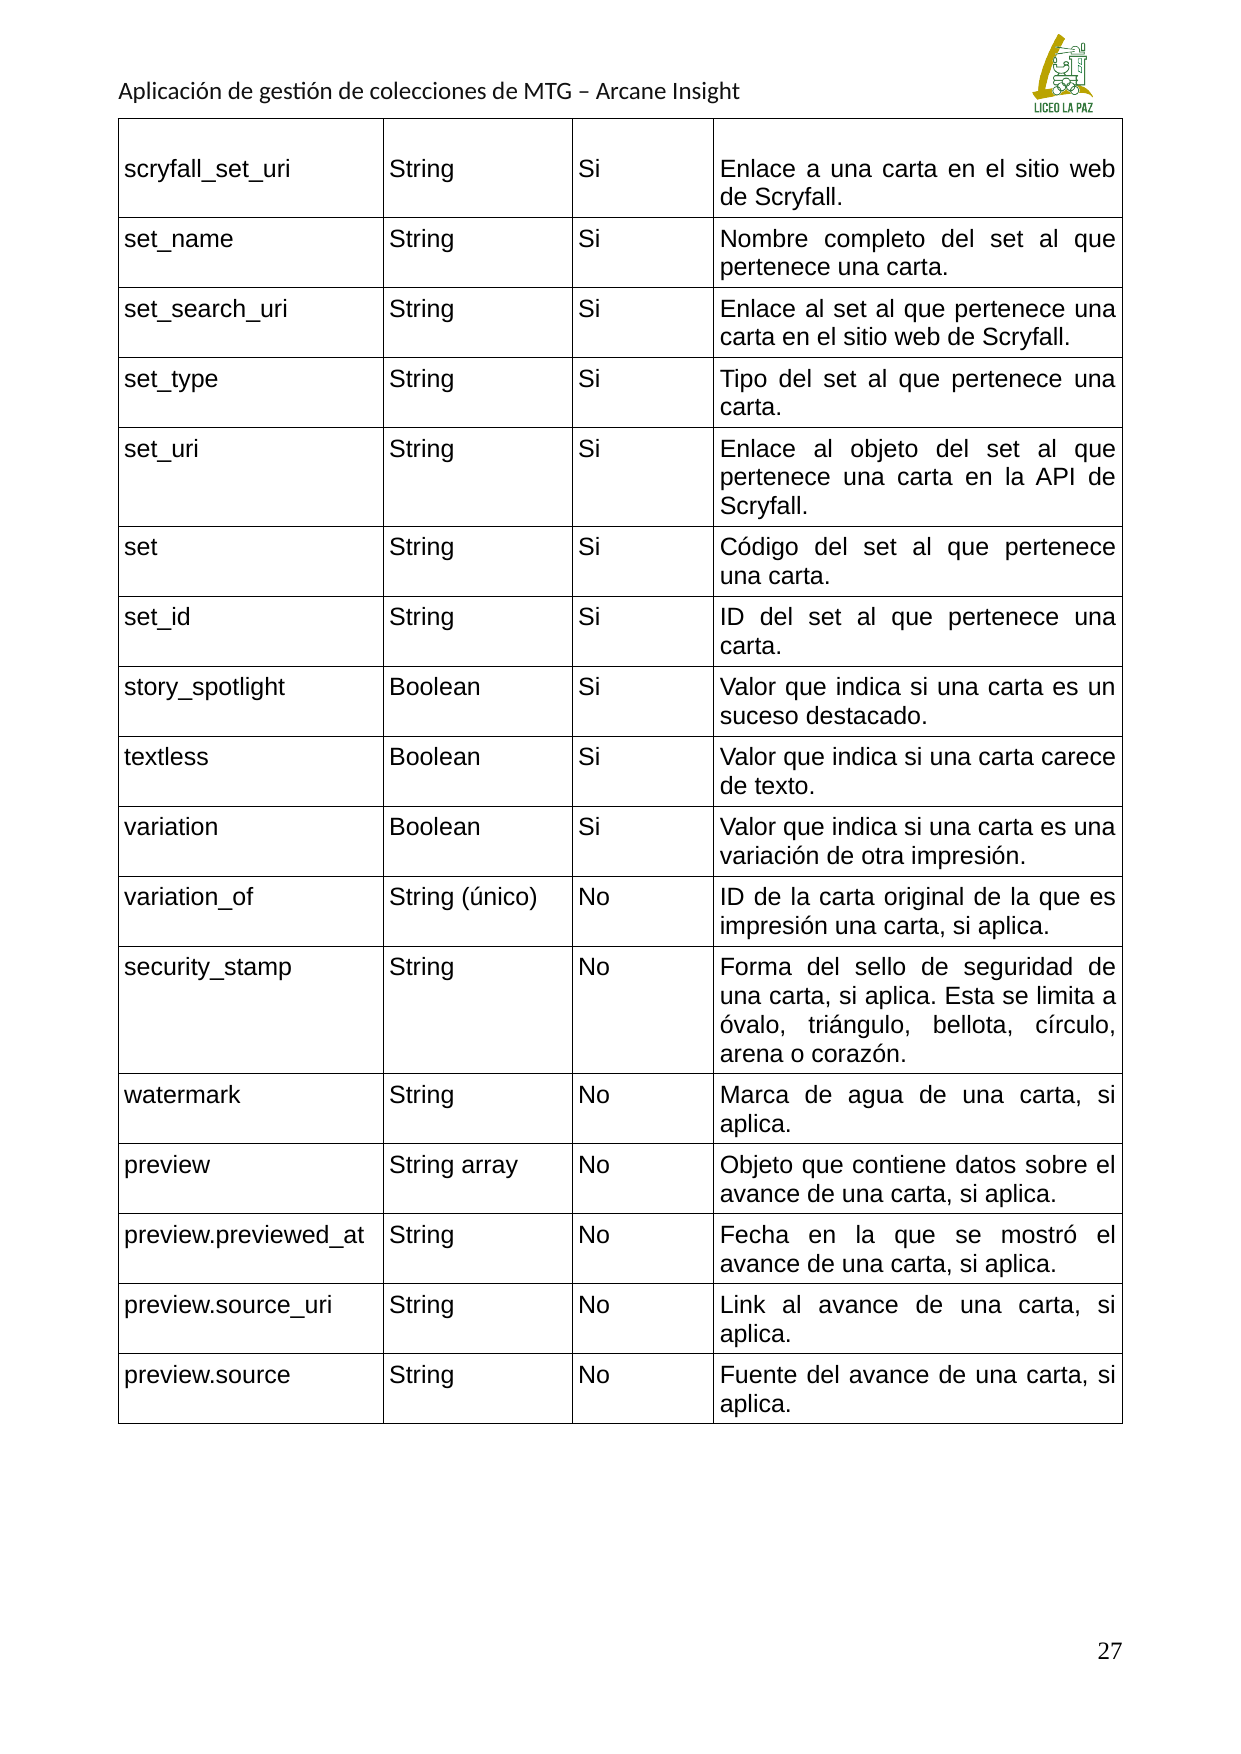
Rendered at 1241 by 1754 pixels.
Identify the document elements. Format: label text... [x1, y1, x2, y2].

table_cell story_spotlight [119, 667, 383, 736]
table_cell Valor que indica si una carta es un suceso destacado. [714, 667, 1122, 736]
table_cell variation [119, 807, 383, 876]
table_cell Fuente del avance de una carta, si aplica. [714, 1354, 1122, 1423]
table_cell Si [573, 428, 713, 526]
table_cell No [573, 1354, 713, 1423]
table_cell Si [573, 527, 713, 596]
table_cell Si [573, 737, 713, 806]
picture [1025, 26, 1100, 121]
table_cell ID de la carta original de la que es impresión una carta, si aplica. [714, 877, 1122, 946]
table_cell String [384, 527, 572, 596]
table_cell String [384, 1354, 572, 1423]
table_cell String [384, 358, 572, 427]
table_cell Boolean [384, 807, 572, 876]
table_cell Objeto que contiene datos sobre el avance de una carta, si aplica. [714, 1144, 1122, 1213]
table_cell Link al avance de una carta, si aplica. [714, 1284, 1122, 1353]
table_cell Marca de agua de una carta, si aplica. [714, 1074, 1122, 1143]
table_cell Nombre completo del set al que pertenece una carta. [714, 218, 1122, 287]
table_cell preview.source_uri [119, 1284, 383, 1353]
table_cell set_search_uri [119, 288, 383, 357]
table_cell variation_of [119, 877, 383, 946]
table_cell String [384, 218, 572, 287]
table_cell Si [573, 807, 713, 876]
table_cell No [573, 1144, 713, 1213]
table_cell set_id [119, 597, 383, 666]
table_cell preview.source [119, 1354, 383, 1423]
table_cell String [384, 288, 572, 357]
table_cell No [573, 877, 713, 946]
table_cell No [573, 947, 713, 1073]
table_cell ID del set al que pertenece una carta. [714, 597, 1122, 666]
table_cell set_uri [119, 428, 383, 526]
table_cell String [384, 597, 572, 666]
table_cell No [573, 1214, 713, 1283]
table_cell Tipo del set al que pertenece una carta. [714, 358, 1122, 427]
table_cell Si [573, 358, 713, 427]
table_cell Fecha en la que se mostró el avance de una carta, si aplica. [714, 1214, 1122, 1283]
table_cell String [384, 1214, 572, 1283]
table_cell set [119, 527, 383, 596]
table_cell Valor que indica si una carta carece de texto. [714, 737, 1122, 806]
table_cell Si [573, 119, 713, 217]
table_cell security_stamp [119, 947, 383, 1073]
table_cell Enlace al objeto del set al que pertenece una carta en la API de Scryfall. [714, 428, 1122, 526]
table_cell Boolean [384, 737, 572, 806]
table_cell Valor que indica si una carta es una variación de otra impresión. [714, 807, 1122, 876]
table_cell Si [573, 597, 713, 666]
table_cell Si [573, 667, 713, 736]
table_cell set_type [119, 358, 383, 427]
table_cell scryfall_set_uri [119, 119, 383, 217]
table_cell watermark [119, 1074, 383, 1143]
table_cell String [384, 1284, 572, 1353]
table_cell Si [573, 288, 713, 357]
table_cell Código del set al que pertenece una carta. [714, 527, 1122, 596]
table_cell String array [384, 1144, 572, 1213]
table_cell No [573, 1074, 713, 1143]
table_cell String [384, 1074, 572, 1143]
table_cell preview [119, 1144, 383, 1213]
table_cell String [384, 119, 572, 217]
table_cell Enlace a una carta en el sitio web de Scryfall. [714, 119, 1122, 217]
table_cell Si [573, 218, 713, 287]
table_cell String [384, 428, 572, 526]
table_cell No [573, 1284, 713, 1353]
table_cell String [384, 947, 572, 1073]
table_cell preview.previewed_at [119, 1214, 383, 1283]
table_cell String (único) [384, 877, 572, 946]
table_cell Forma del sello de seguridad de una carta, si aplica. Esta se limita a óvalo, triángulo, bellota, círculo, arena o corazón. [714, 947, 1122, 1073]
table_cell textless [119, 737, 383, 806]
table_cell Boolean [384, 667, 572, 736]
table_cell Enlace al set al que pertenece una carta en el sitio web de Scryfall. [714, 288, 1122, 357]
table_cell set_name [119, 218, 383, 287]
